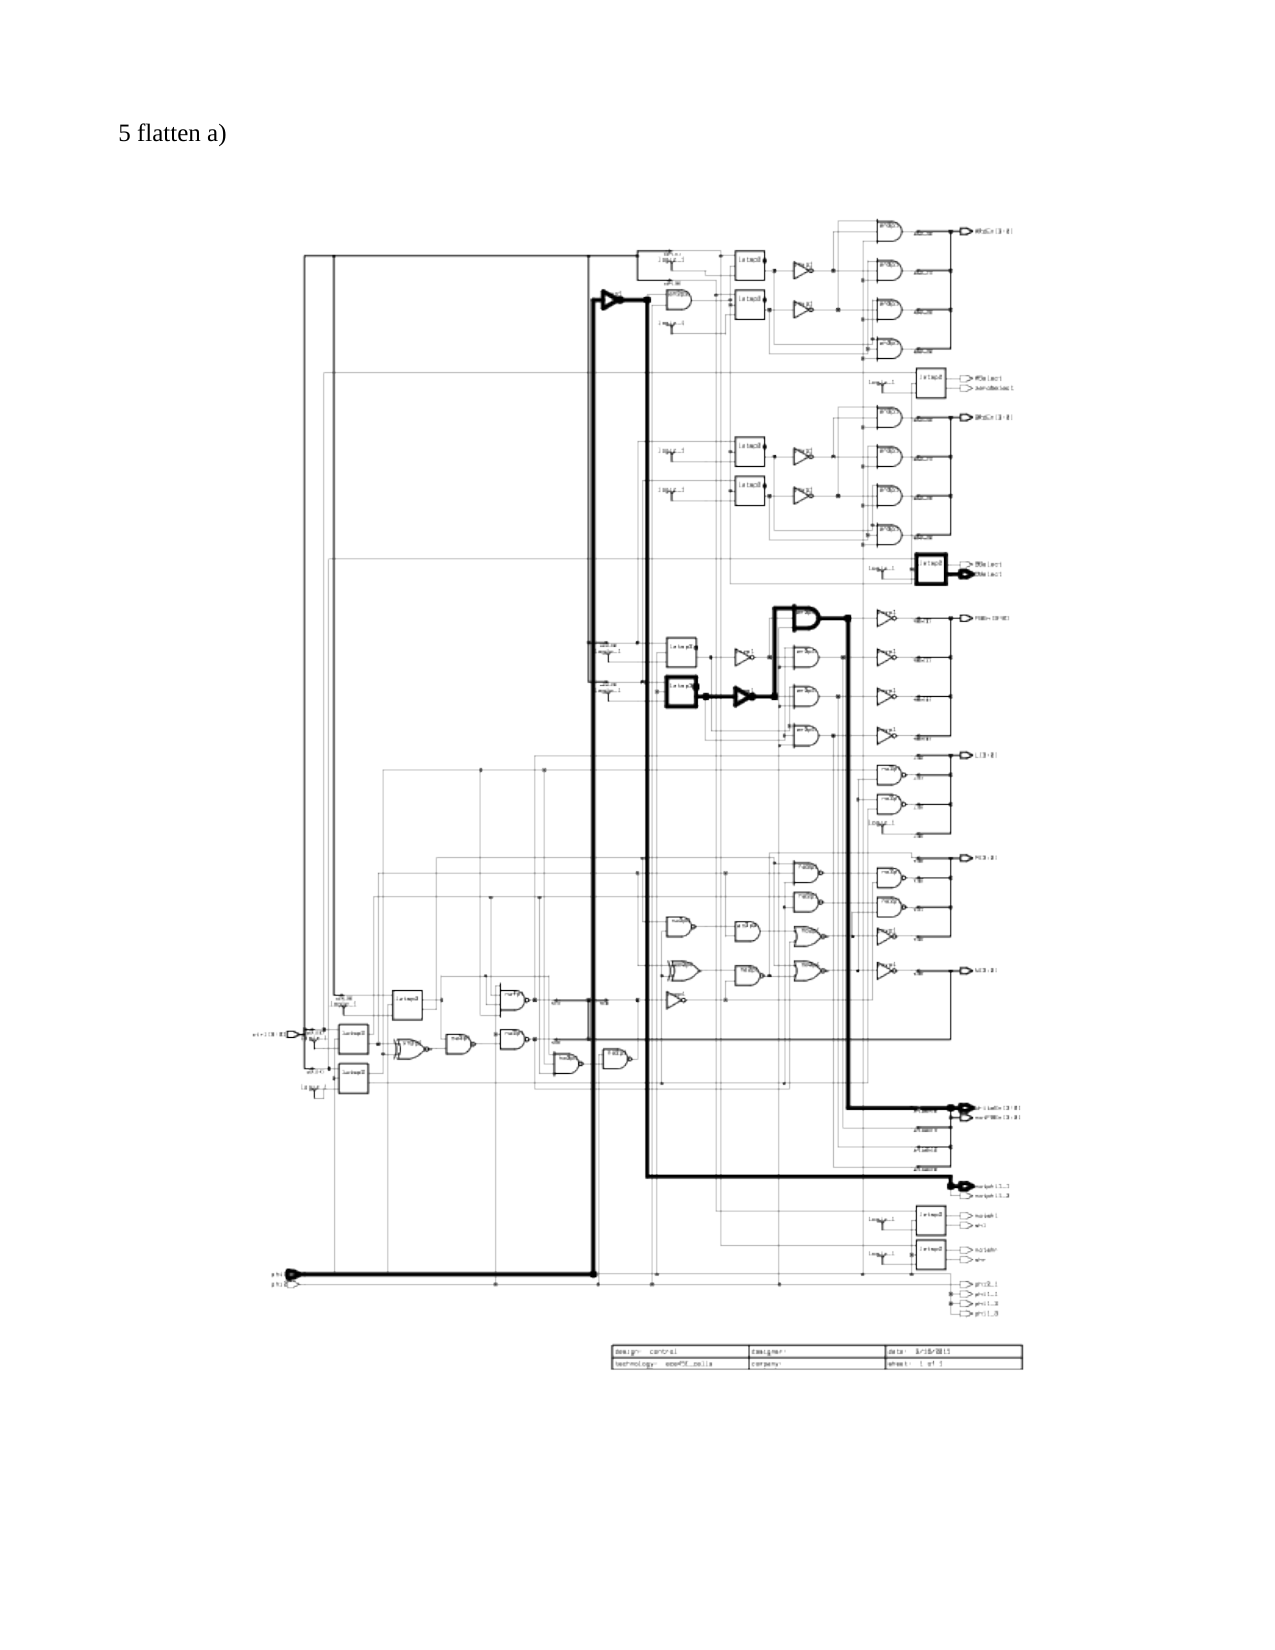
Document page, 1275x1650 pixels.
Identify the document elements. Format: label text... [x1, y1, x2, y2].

picture [159, 175, 1116, 1414]
text 5 flatten a) [118, 118, 1157, 147]
